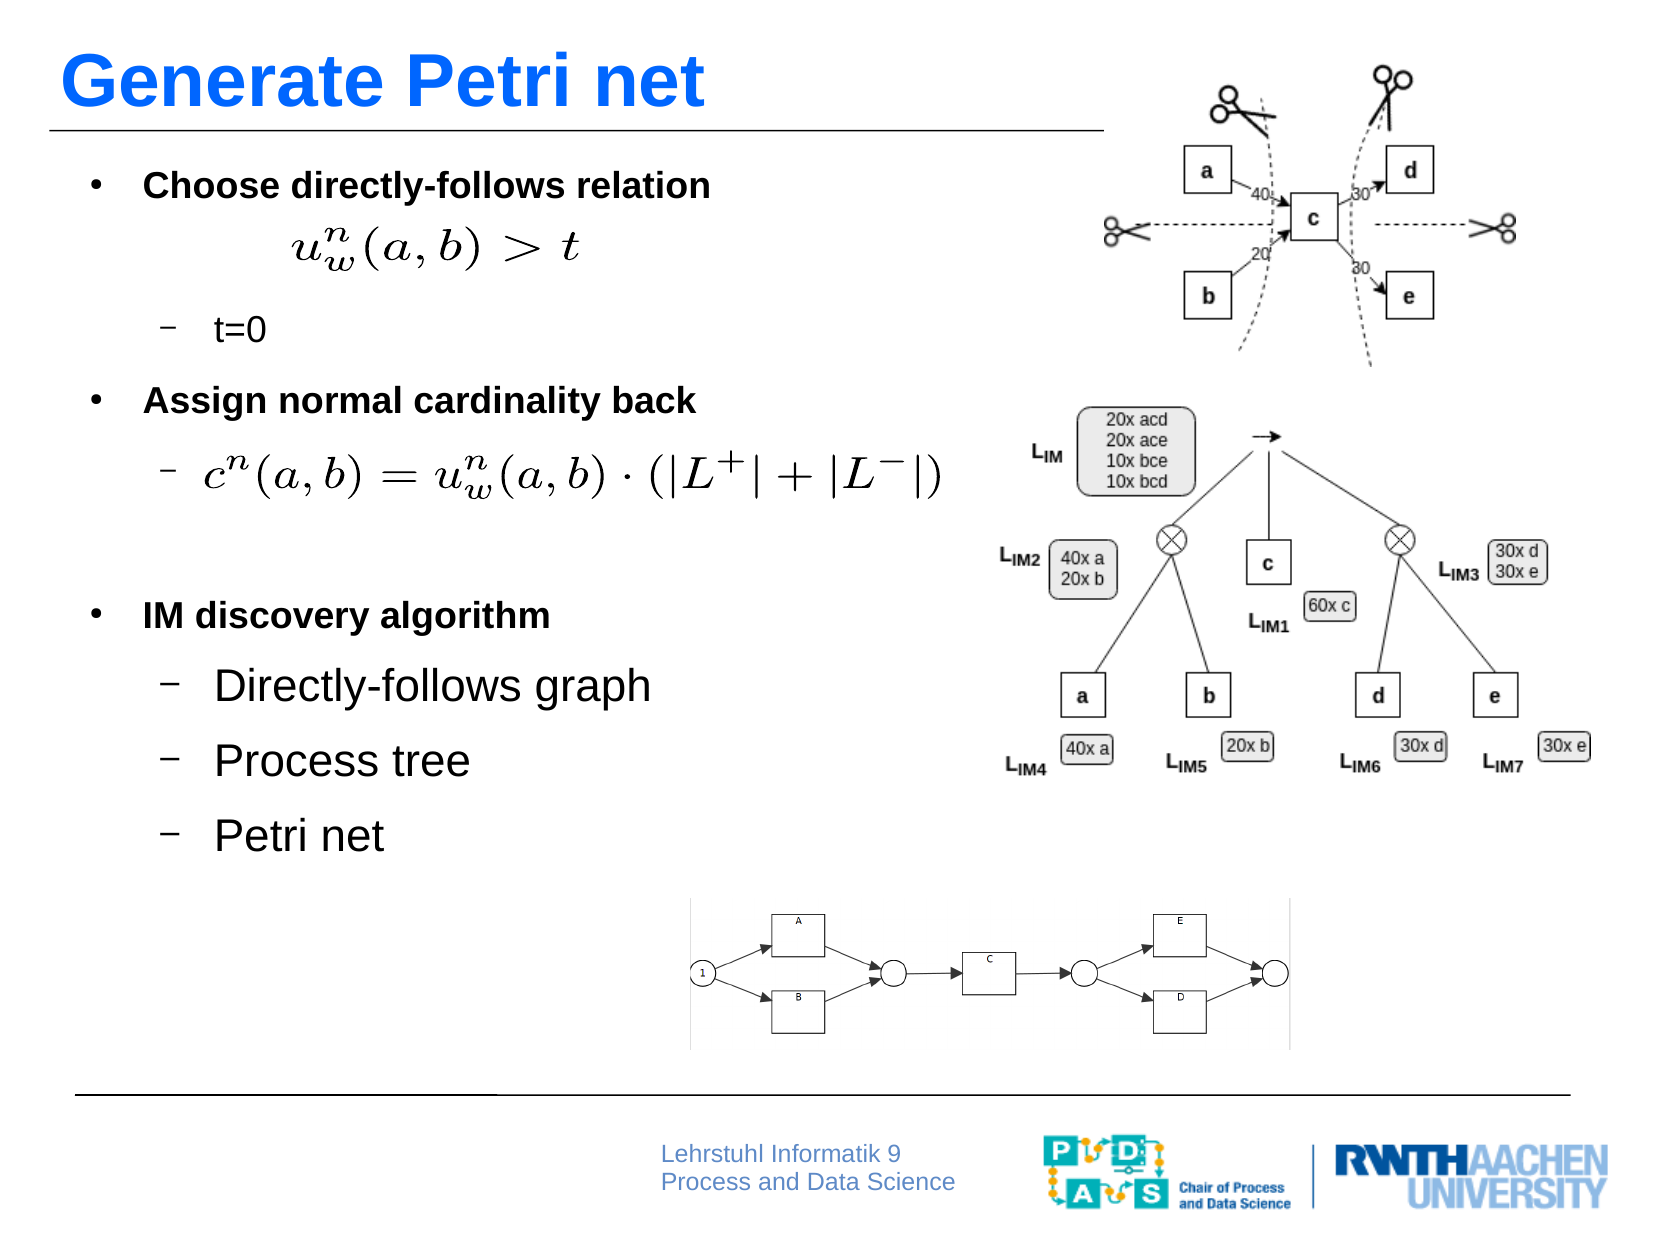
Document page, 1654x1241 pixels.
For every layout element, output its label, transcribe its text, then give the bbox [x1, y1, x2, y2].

picture [990, 389, 1591, 781]
picture [690, 898, 1291, 1051]
picture [1104, 59, 1516, 367]
title Generate Petri net [60, 30, 1549, 131]
text_box [289, 226, 582, 271]
text_box [202, 450, 946, 500]
list Choose directly-follows relation t=0 Assign normal cardinality back IM discovery algorithm Directly-follows graph Process tree Petri net [71, 165, 901, 861]
picture [1005, 1090, 1647, 1241]
